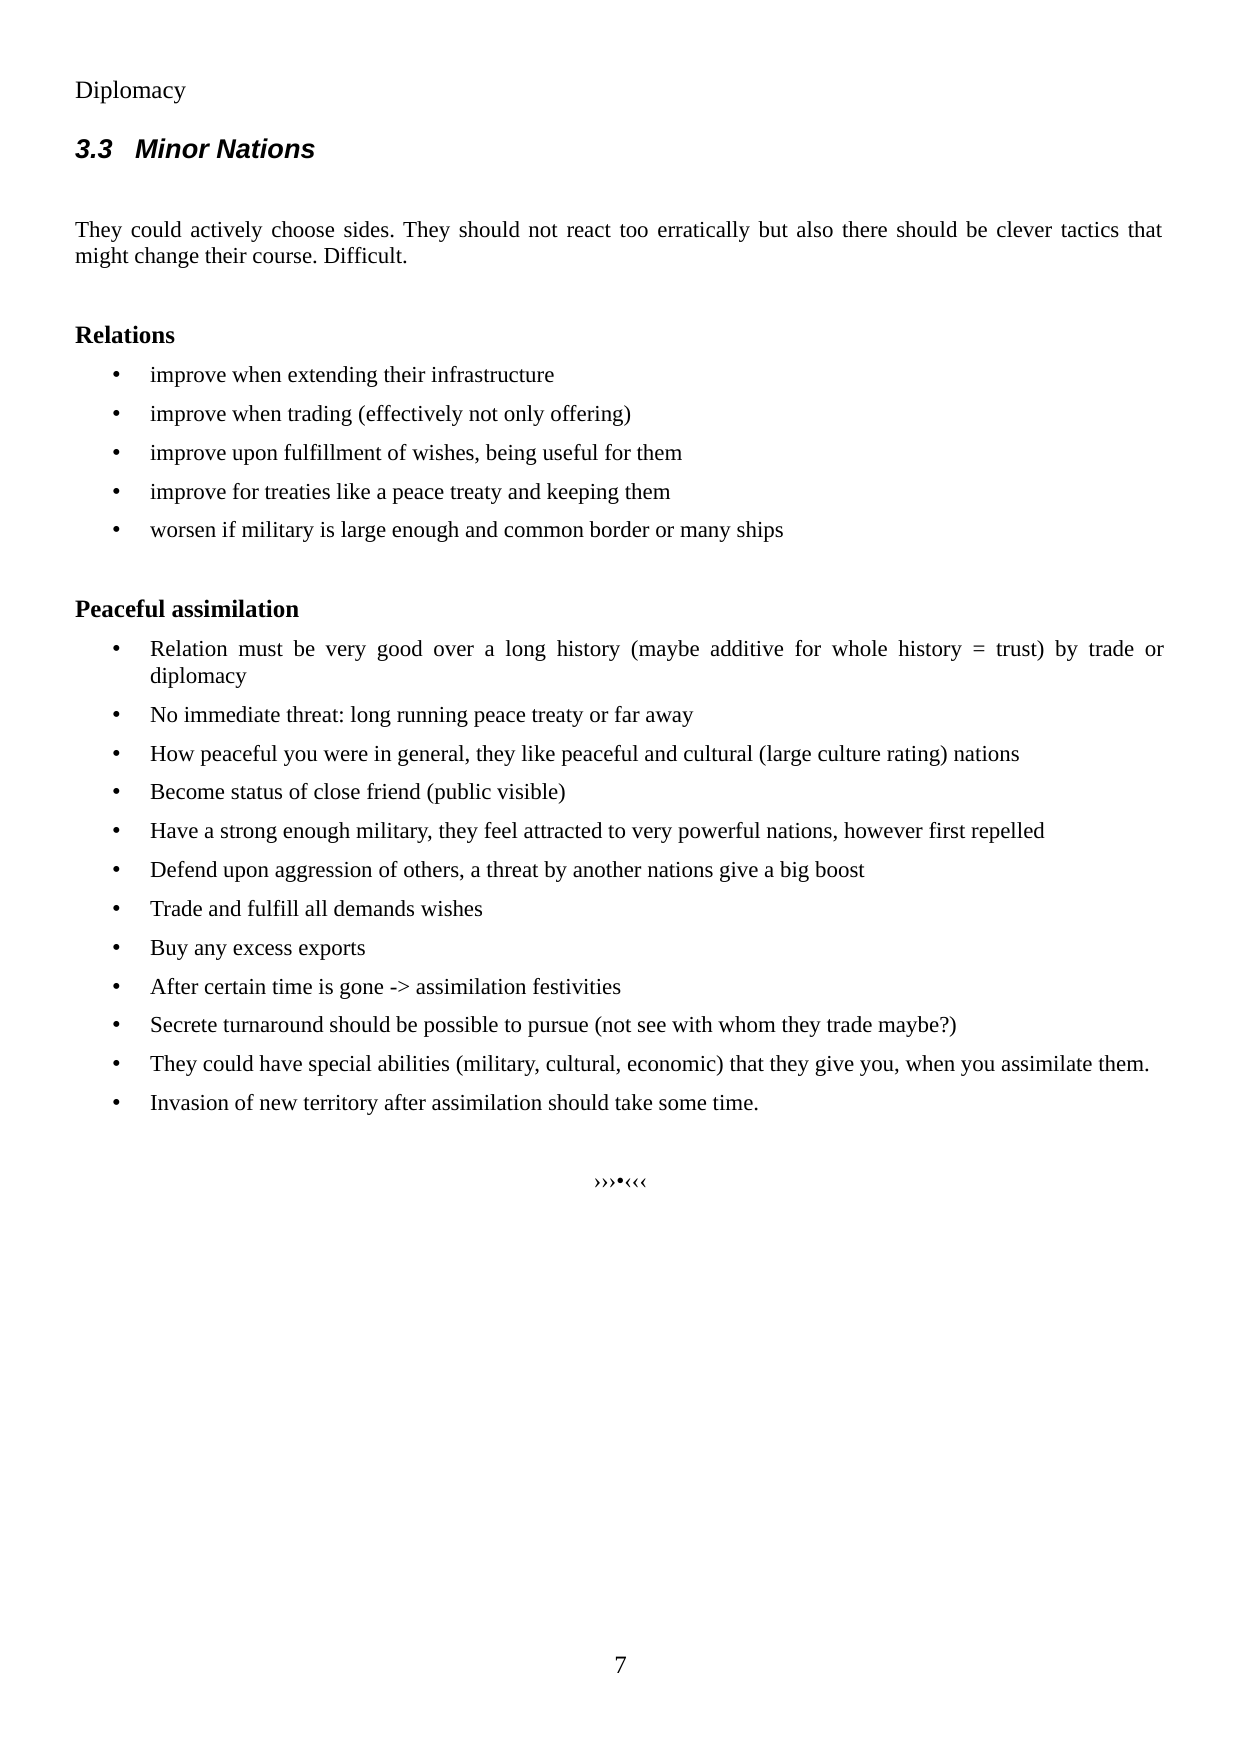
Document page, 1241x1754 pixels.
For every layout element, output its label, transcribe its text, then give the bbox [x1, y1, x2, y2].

list How peaceful you were in general, they like peaceful and cultural (large culture rating) nations [112, 739, 1166, 766]
list Defend upon aggression of others, a threat by another nations give a big boost [112, 856, 1166, 882]
list worsen if military is large enough and common border or many ships [112, 517, 1166, 543]
list improve for treaties like a peace treaty and keeping them [112, 478, 1166, 504]
list Have a strong enough military, they feel attracted to very powerful nations, however first repelled [112, 817, 1166, 844]
list Secrete turnaround should be possible to pursue (not see with whom they trade maybe?) [112, 1012, 1166, 1038]
subtitle Minor Nations [75, 133, 1166, 164]
text ›››•‹‹‹ [75, 1167, 1166, 1193]
list Trade and fulfill all demands wishes [112, 895, 1166, 921]
list Invasion of new territory after assimilation should take some time. [112, 1089, 1166, 1116]
list No immediate threat: long running peace treaty or far away [112, 701, 1166, 727]
text They could actively choose sides. They should not react too erratically but also there should be clever tactics that might change their course. Difficult. [75, 216, 1166, 268]
list improve when trading (effectively not only offering) [112, 400, 1166, 426]
list Relation must be very good over a long history (maybe additive for whole history = trust) by trade or diplomacy [112, 636, 1166, 688]
list Buy any excess exports [112, 934, 1166, 960]
text Peaceful assimilation [75, 594, 1166, 623]
list improve upon fulfillment of wishes, being useful for them [112, 439, 1166, 465]
list After certain time is gone -> assimilation festivities [112, 973, 1166, 999]
list improve when extending their infrastructure [112, 361, 1166, 387]
list They could have special abilities (military, cultural, economic) that they give you, when you assimilate them. [112, 1050, 1166, 1077]
text Relations [75, 320, 1166, 349]
list Become status of close friend (public visible) [112, 778, 1166, 805]
